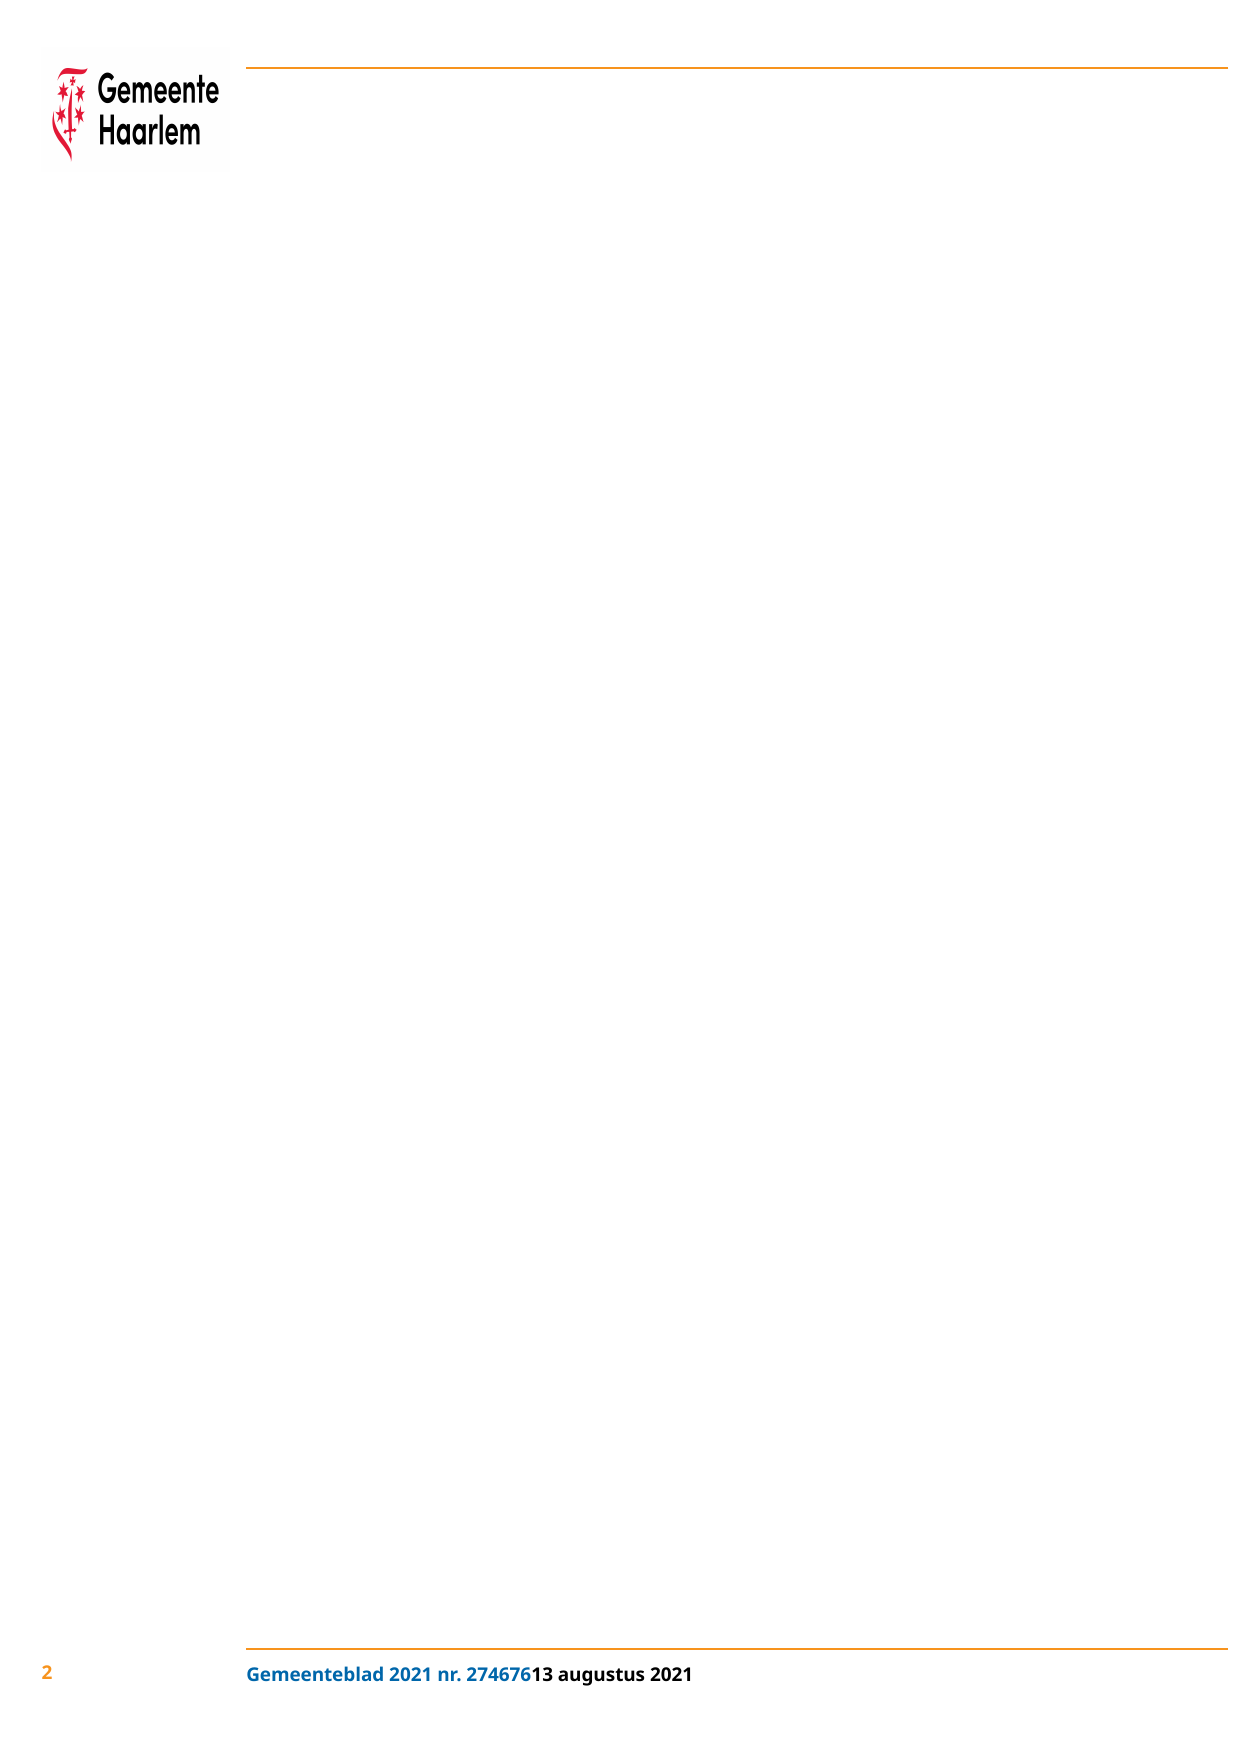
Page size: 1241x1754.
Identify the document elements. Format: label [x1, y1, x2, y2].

picture [41, 47, 231, 172]
